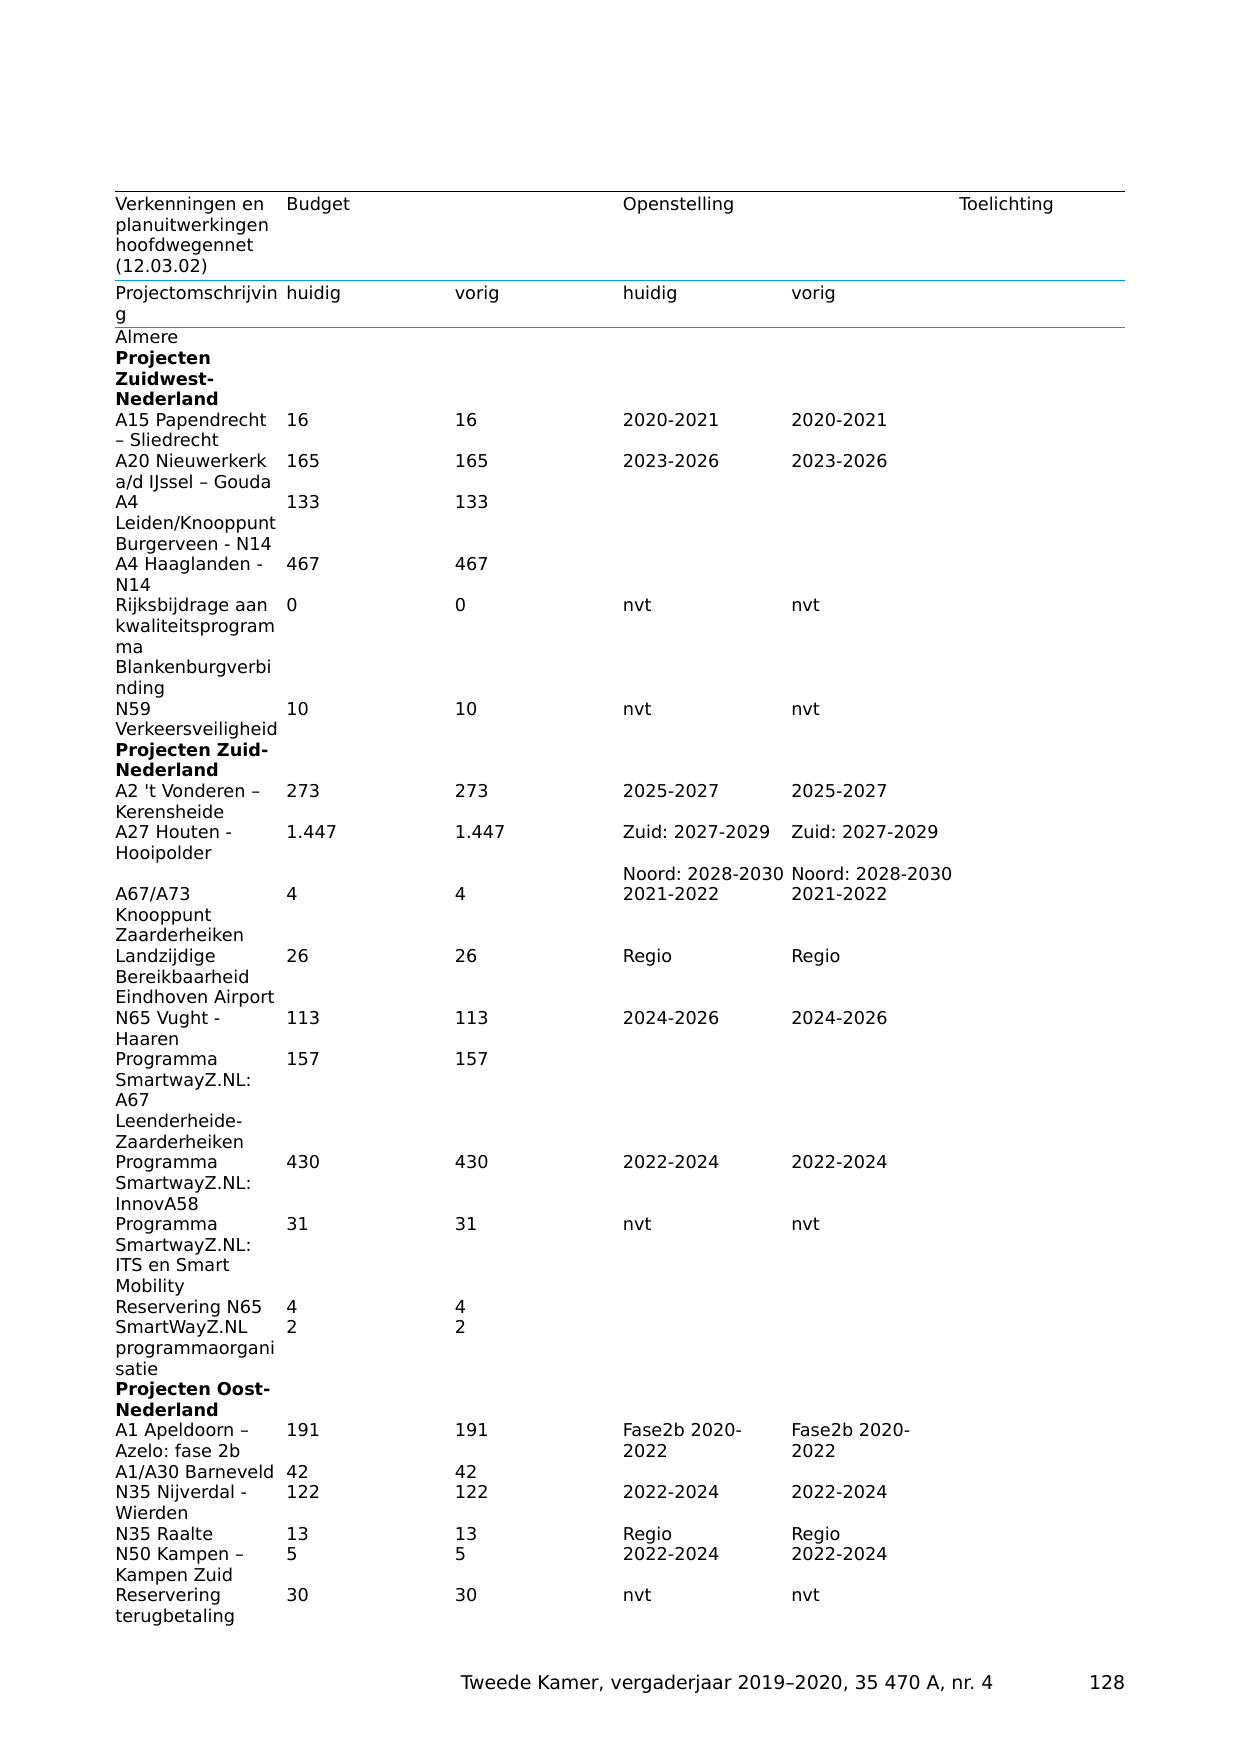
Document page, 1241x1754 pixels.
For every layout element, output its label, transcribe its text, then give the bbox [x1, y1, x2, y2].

table_cell Zuid: 2027-2029 [788, 822, 956, 863]
table_cell 2023-2026 [620, 451, 788, 492]
table_cell 42 [283, 1462, 452, 1482]
table_cell 13 [283, 1524, 452, 1544]
table_cell [788, 1049, 956, 1152]
table_cell [956, 946, 1125, 1008]
table_cell [956, 1544, 1125, 1585]
table_cell Regio [788, 946, 956, 1008]
table_cell [283, 740, 452, 781]
table_cell 5 [452, 1544, 620, 1585]
table_cell 26 [283, 946, 452, 1008]
table_header Budget [283, 192, 620, 279]
table_cell 30 [283, 1585, 452, 1627]
table_cell nvt [620, 1214, 788, 1297]
table_cell Noord: 2028-2030 [620, 864, 788, 884]
table_cell 10 [452, 699, 620, 740]
table_cell 0 [452, 595, 620, 698]
table_cell [788, 554, 956, 595]
table_cell Projecten Zuid-Nederland [115, 740, 283, 781]
table_cell 2023-2026 [788, 451, 956, 492]
table_cell 2024-2026 [620, 1008, 788, 1049]
table_cell [788, 348, 956, 410]
table_header Openstelling [620, 192, 956, 279]
table_cell 2022-2024 [620, 1152, 788, 1214]
table_cell 0 [283, 595, 452, 698]
table_cell SmartWayZ.NL programmaorganisatie [115, 1317, 283, 1379]
table_cell [788, 1297, 956, 1317]
table_cell 133 [452, 492, 620, 554]
table_cell 2 [283, 1317, 452, 1379]
table_cell [956, 1379, 1125, 1420]
table_cell nvt [620, 595, 788, 698]
table_cell Reservering N65 [115, 1297, 283, 1317]
table_cell 2022-2024 [788, 1482, 956, 1523]
table_cell 2 [452, 1317, 620, 1379]
table_cell [620, 1379, 788, 1420]
table_cell 1.447 [283, 822, 452, 863]
table_cell 2022-2024 [788, 1152, 956, 1214]
table_cell Regio [620, 1524, 788, 1544]
table_cell vorig [452, 281, 620, 327]
table_cell 2022-2024 [620, 1544, 788, 1585]
table_cell [956, 699, 1125, 740]
table_cell [452, 1379, 620, 1420]
table_cell [956, 554, 1125, 595]
table_header Verkenningen en planuitwerkingen hoofdwegennet (12.03.02) [115, 192, 283, 279]
table_cell 467 [283, 554, 452, 595]
table_cell 30 [452, 1585, 620, 1627]
table_cell A67/A73 Knooppunt Zaarderheiken [115, 884, 283, 946]
table_cell [788, 1462, 956, 1482]
table_cell 430 [452, 1152, 620, 1214]
table_cell 4 [452, 1297, 620, 1317]
table_cell 165 [283, 451, 452, 492]
table_cell 2021-2022 [788, 884, 956, 946]
table_cell 2025-2027 [788, 781, 956, 822]
table_cell Programma SmartwayZ.NL: A67 Leenderheide-Zaarderheiken [115, 1049, 283, 1152]
table_cell [283, 1379, 452, 1420]
table_cell 31 [283, 1214, 452, 1297]
table_cell [620, 492, 788, 554]
table_cell [283, 864, 452, 884]
table_cell Almere [115, 328, 283, 348]
table_cell Landzijdige Bereikbaarheid Eindhoven Airport [115, 946, 283, 1008]
table_cell [788, 492, 956, 554]
table_cell nvt [788, 595, 956, 698]
table_cell 10 [283, 699, 452, 740]
table_cell vorig [788, 281, 956, 327]
table_cell A15 Papendrecht – Sliedrecht [115, 410, 283, 451]
table_cell [956, 1585, 1125, 1627]
table_cell [620, 328, 788, 348]
table_cell 26 [452, 946, 620, 1008]
table_cell N65 Vught - Haaren [115, 1008, 283, 1049]
table_header Toelichting [956, 192, 1125, 279]
table_cell [452, 740, 620, 781]
table_cell 157 [283, 1049, 452, 1152]
table_cell Regio [620, 946, 788, 1008]
table_cell [788, 328, 956, 348]
table_cell [788, 1317, 956, 1379]
table_cell [283, 328, 452, 348]
table_cell 2021-2022 [620, 884, 788, 946]
table_cell Reservering terugbetaling [115, 1585, 283, 1627]
table_cell Fase2b 2020-2022 [620, 1420, 788, 1462]
table_cell [620, 348, 788, 410]
table_cell 122 [283, 1482, 452, 1523]
table_cell 113 [452, 1008, 620, 1049]
table_cell [956, 1008, 1125, 1049]
table_cell 4 [283, 1297, 452, 1317]
table_cell 157 [452, 1049, 620, 1152]
table_cell [620, 1317, 788, 1379]
table_cell 430 [283, 1152, 452, 1214]
table_cell 4 [283, 884, 452, 946]
table_cell Programma SmartwayZ.NL: ITS en Smart Mobility [115, 1214, 283, 1297]
table_cell 273 [283, 781, 452, 822]
table_cell A1 Apeldoorn – Azelo: fase 2b [115, 1420, 283, 1462]
table_cell 16 [283, 410, 452, 451]
table_cell [956, 492, 1125, 554]
table_cell A20 Nieuwerkerk a/d IJssel – Gouda [115, 451, 283, 492]
table_cell 2022-2024 [788, 1544, 956, 1585]
table_cell [956, 740, 1125, 781]
table_cell 191 [283, 1420, 452, 1462]
table_cell nvt [620, 699, 788, 740]
table_cell [956, 1214, 1125, 1297]
table_cell [788, 1379, 956, 1420]
table_cell [452, 328, 620, 348]
table_cell N50 Kampen – Kampen Zuid [115, 1544, 283, 1585]
table_cell 2022-2024 [620, 1482, 788, 1523]
table_cell 122 [452, 1482, 620, 1523]
table_cell 113 [283, 1008, 452, 1049]
table_cell [620, 554, 788, 595]
table_cell Rijksbijdrage aan kwaliteitsprogramma Blankenburgverbinding [115, 595, 283, 698]
table_cell 165 [452, 451, 620, 492]
table_cell 191 [452, 1420, 620, 1462]
table_cell [956, 410, 1125, 451]
table_cell 4 [452, 884, 620, 946]
table_cell Programma SmartwayZ.NL: InnovA58 [115, 1152, 283, 1214]
table_cell Fase2b 2020-2022 [788, 1420, 956, 1462]
table_cell [620, 1462, 788, 1482]
table_cell [956, 451, 1125, 492]
table_cell Noord: 2028-2030 [788, 864, 956, 884]
table_cell [283, 348, 452, 410]
table_cell nvt [788, 1214, 956, 1297]
table_cell 13 [452, 1524, 620, 1544]
table_cell A4 Leiden/Knooppunt Burgerveen - N14 [115, 492, 283, 554]
table_cell [956, 595, 1125, 698]
table_cell [956, 328, 1125, 348]
table_cell Projectomschrijving [115, 281, 283, 327]
table_cell [620, 740, 788, 781]
table_cell [115, 864, 283, 884]
table_cell A27 Houten - Hooipolder [115, 822, 283, 863]
table_cell huidig [620, 281, 788, 327]
table_cell [956, 864, 1125, 884]
table_cell nvt [788, 1585, 956, 1627]
table_cell [956, 281, 1125, 327]
table_cell [956, 781, 1125, 822]
table_cell [452, 864, 620, 884]
table_cell Zuid: 2027-2029 [620, 822, 788, 863]
table_cell [956, 1317, 1125, 1379]
table_cell [620, 1297, 788, 1317]
table_cell 273 [452, 781, 620, 822]
table_cell A1/A30 Barneveld [115, 1462, 283, 1482]
table_cell Regio [788, 1524, 956, 1544]
table_cell 2024-2026 [788, 1008, 956, 1049]
table_cell [956, 884, 1125, 946]
table_cell N35 Nijverdal - Wierden [115, 1482, 283, 1523]
table_cell 42 [452, 1462, 620, 1482]
table_cell 31 [452, 1214, 620, 1297]
table_cell [956, 1482, 1125, 1523]
table_cell [956, 822, 1125, 863]
table_cell [956, 1524, 1125, 1544]
table_cell huidig [283, 281, 452, 327]
table_cell [452, 348, 620, 410]
table_cell A4 Haaglanden - N14 [115, 554, 283, 595]
table_cell [620, 1049, 788, 1152]
table_cell [956, 1462, 1125, 1482]
table_cell 467 [452, 554, 620, 595]
table_cell N35 Raalte [115, 1524, 283, 1544]
table_cell nvt [620, 1585, 788, 1627]
table_cell A2 't Vonderen – Kerensheide [115, 781, 283, 822]
table_cell 1.447 [452, 822, 620, 863]
table_cell Projecten Zuidwest-Nederland [115, 348, 283, 410]
table_cell [788, 740, 956, 781]
table_cell Projecten Oost-Nederland [115, 1379, 283, 1420]
table_cell 16 [452, 410, 620, 451]
table_cell nvt [788, 699, 956, 740]
table_cell [956, 1049, 1125, 1152]
table_cell 133 [283, 492, 452, 554]
table_cell [956, 1152, 1125, 1214]
table_cell [956, 1420, 1125, 1462]
table_cell [956, 348, 1125, 410]
table_cell 2020-2021 [788, 410, 956, 451]
table_cell 2025-2027 [620, 781, 788, 822]
table_cell 5 [283, 1544, 452, 1585]
table_cell N59 Verkeersveiligheid [115, 699, 283, 740]
table_cell [956, 1297, 1125, 1317]
table_cell 2020-2021 [620, 410, 788, 451]
